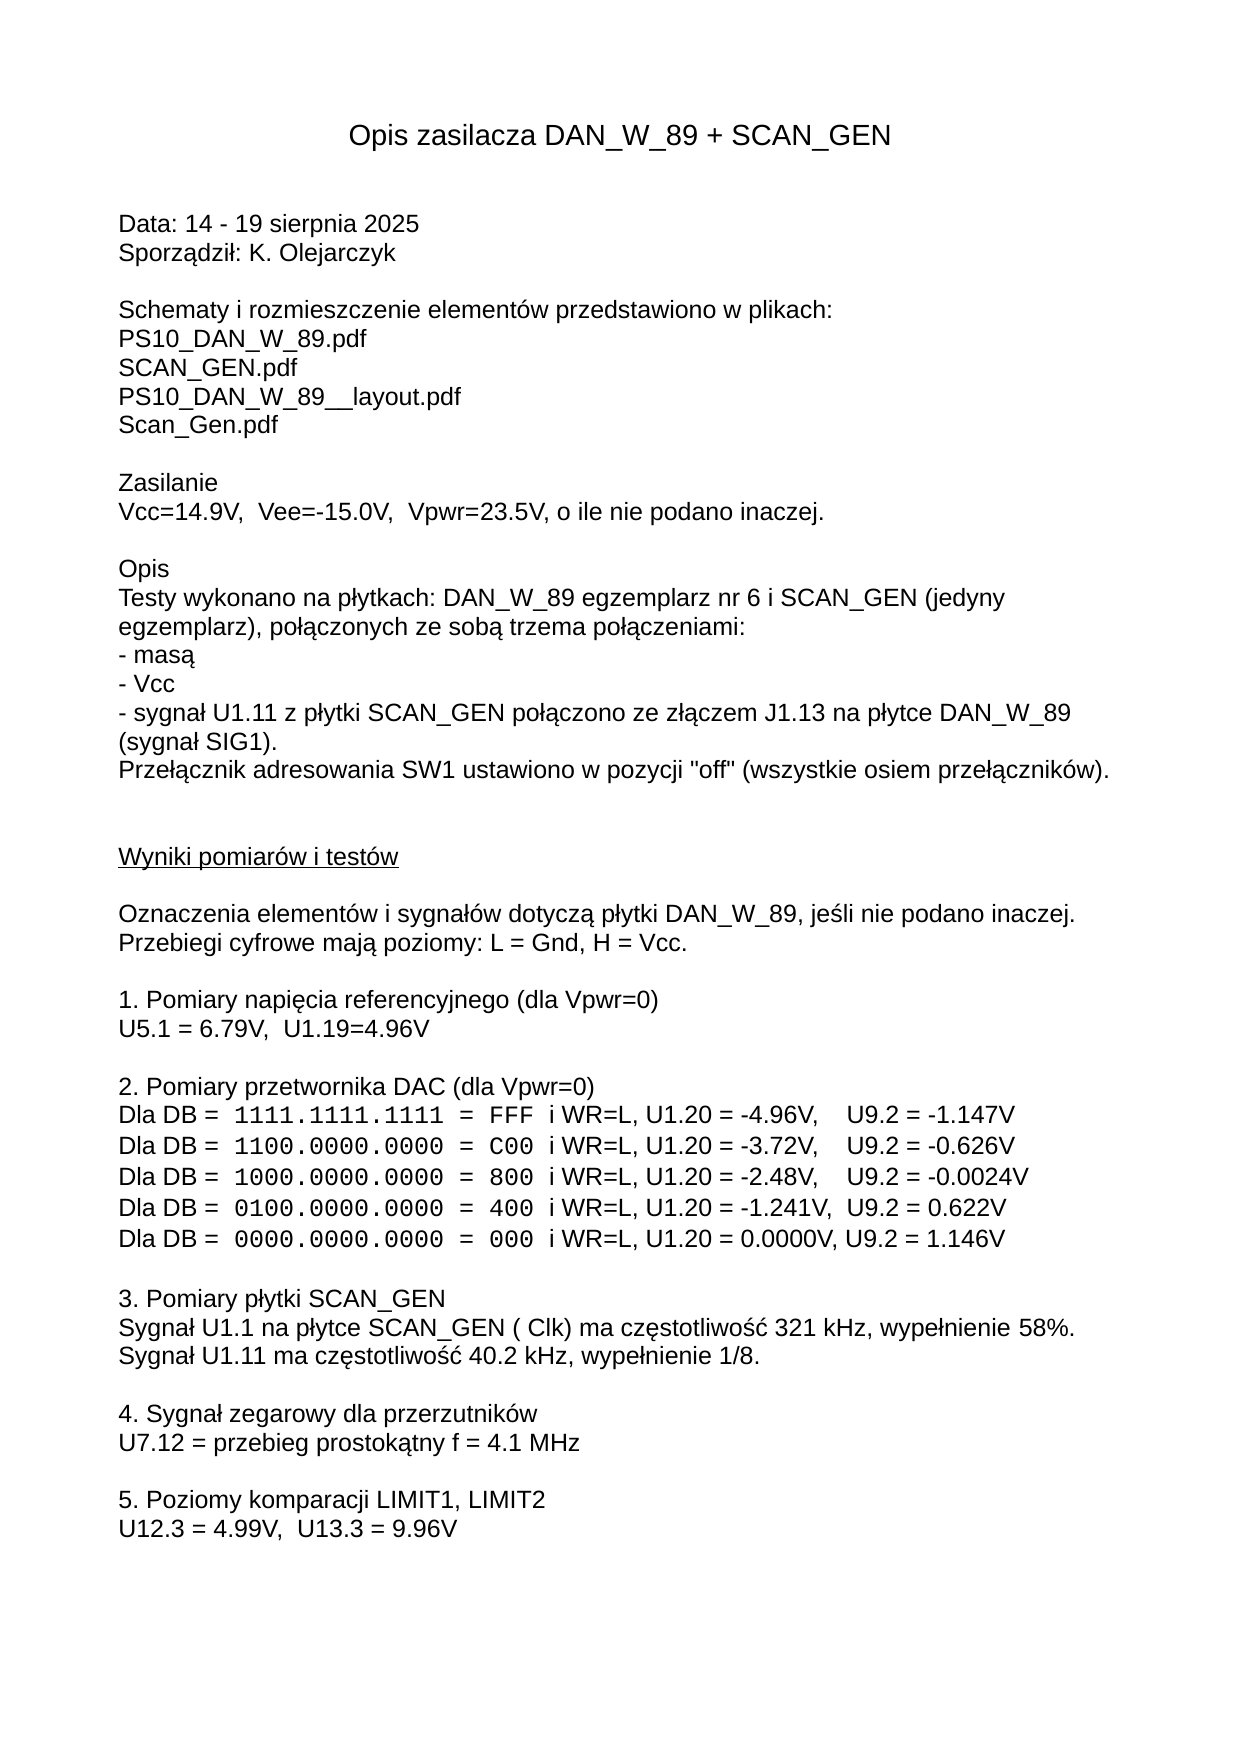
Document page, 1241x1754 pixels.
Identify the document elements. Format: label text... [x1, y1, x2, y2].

text Testy wykonano na płytkach: DAN_W_89 egzemplarz nr 6 i SCAN_GEN (jedyny egzemplarz), połączonych ze sobą trzema połączeniami: [118, 583, 1122, 640]
text 3. Pomiary płytki SCAN_GEN [118, 1284, 1122, 1313]
text - masą [118, 640, 1122, 669]
text Dla DB = 1100.0000.0000 = C00 i WR=L, U1.20 = -3.72V, U9.2 = -0.626V [118, 1131, 1122, 1162]
text U7.12 = przebieg prostokątny f = 4.1 MHz [118, 1428, 1122, 1456]
text 5. Poziomy komparacji LIMIT1, LIMIT2 [118, 1485, 1122, 1514]
text Przełącznik adresowania SW1 ustawiono w pozycji "off" (wszystkie osiem przełączników). [118, 755, 1122, 784]
text - Vcc [118, 669, 1122, 698]
text Przebiegi cyfrowe mają poziomy: L = Gnd, H = Vcc. [118, 928, 1122, 957]
text Vcc=14.9V, Vee=-15.0V, Vpwr=23.5V, o ile nie podano inaczej. [118, 497, 1122, 525]
text Dla DB = 1000.0000.0000 = 800 i WR=L, U1.20 = -2.48V, U9.2 = -0.0024V [118, 1162, 1122, 1193]
text U5.1 = 6.79V, U1.19=4.96V [118, 1014, 1122, 1043]
text Data: 14 - 19 sierpnia 2025 [118, 209, 1122, 238]
text PS10_DAN_W_89__layout.pdf [118, 382, 1122, 410]
text Scan_Gen.pdf [118, 410, 1122, 439]
text Sygnał U1.11 ma częstotliwość 40.2 kHz, wypełnienie 1/8. [118, 1341, 1122, 1370]
text Zasilanie [118, 468, 1122, 497]
text Dla DB = 0100.0000.0000 = 400 i WR=L, U1.20 = -1.241V, U9.2 = 0.622V [118, 1193, 1122, 1224]
text Oznaczenia elementów i sygnałów dotyczą płytki DAN_W_89, jeśli nie podano inaczej. [118, 899, 1122, 928]
text PS10_DAN_W_89.pdf [118, 324, 1122, 353]
text Dla DB = 0000.0000.0000 = 000 i WR=L, U1.20 = 0.0000V, U9.2 = 1.146V [118, 1224, 1122, 1255]
text U12.3 = 4.99V, U13.3 = 9.96V [118, 1514, 1122, 1543]
text Schematy i rozmieszczenie elementów przedstawiono w plikach: [118, 295, 1122, 324]
text Wyniki pomiarów i testów [118, 842, 1122, 870]
text SCAN_GEN.pdf [118, 353, 1122, 382]
text Sporządził: K. Olejarczyk [118, 238, 1122, 267]
text 1. Pomiary napięcia referencyjnego (dla Vpwr=0) [118, 985, 1122, 1014]
text Opis zasilacza DAN_W_89 + SCAN_GEN [118, 118, 1122, 152]
text - sygnał U1.11 z płytki SCAN_GEN połączono ze złączem J1.13 na płytce DAN_W_89 (sygnał SIG1). [118, 698, 1122, 755]
text Dla DB = 1111.1111.1111 = FFF i WR=L, U1.20 = -4.96V, U9.2 = -1.147V [118, 1100, 1122, 1131]
text 2. Pomiary przetwornika DAC (dla Vpwr=0) [118, 1072, 1122, 1100]
text Sygnał U1.1 na płytce SCAN_GEN ( Clk) ma częstotliwość 321 kHz, wypełnienie 58%. [118, 1313, 1122, 1341]
text Opis [118, 554, 1122, 583]
text 4. Sygnał zegarowy dla przerzutników [118, 1399, 1122, 1428]
